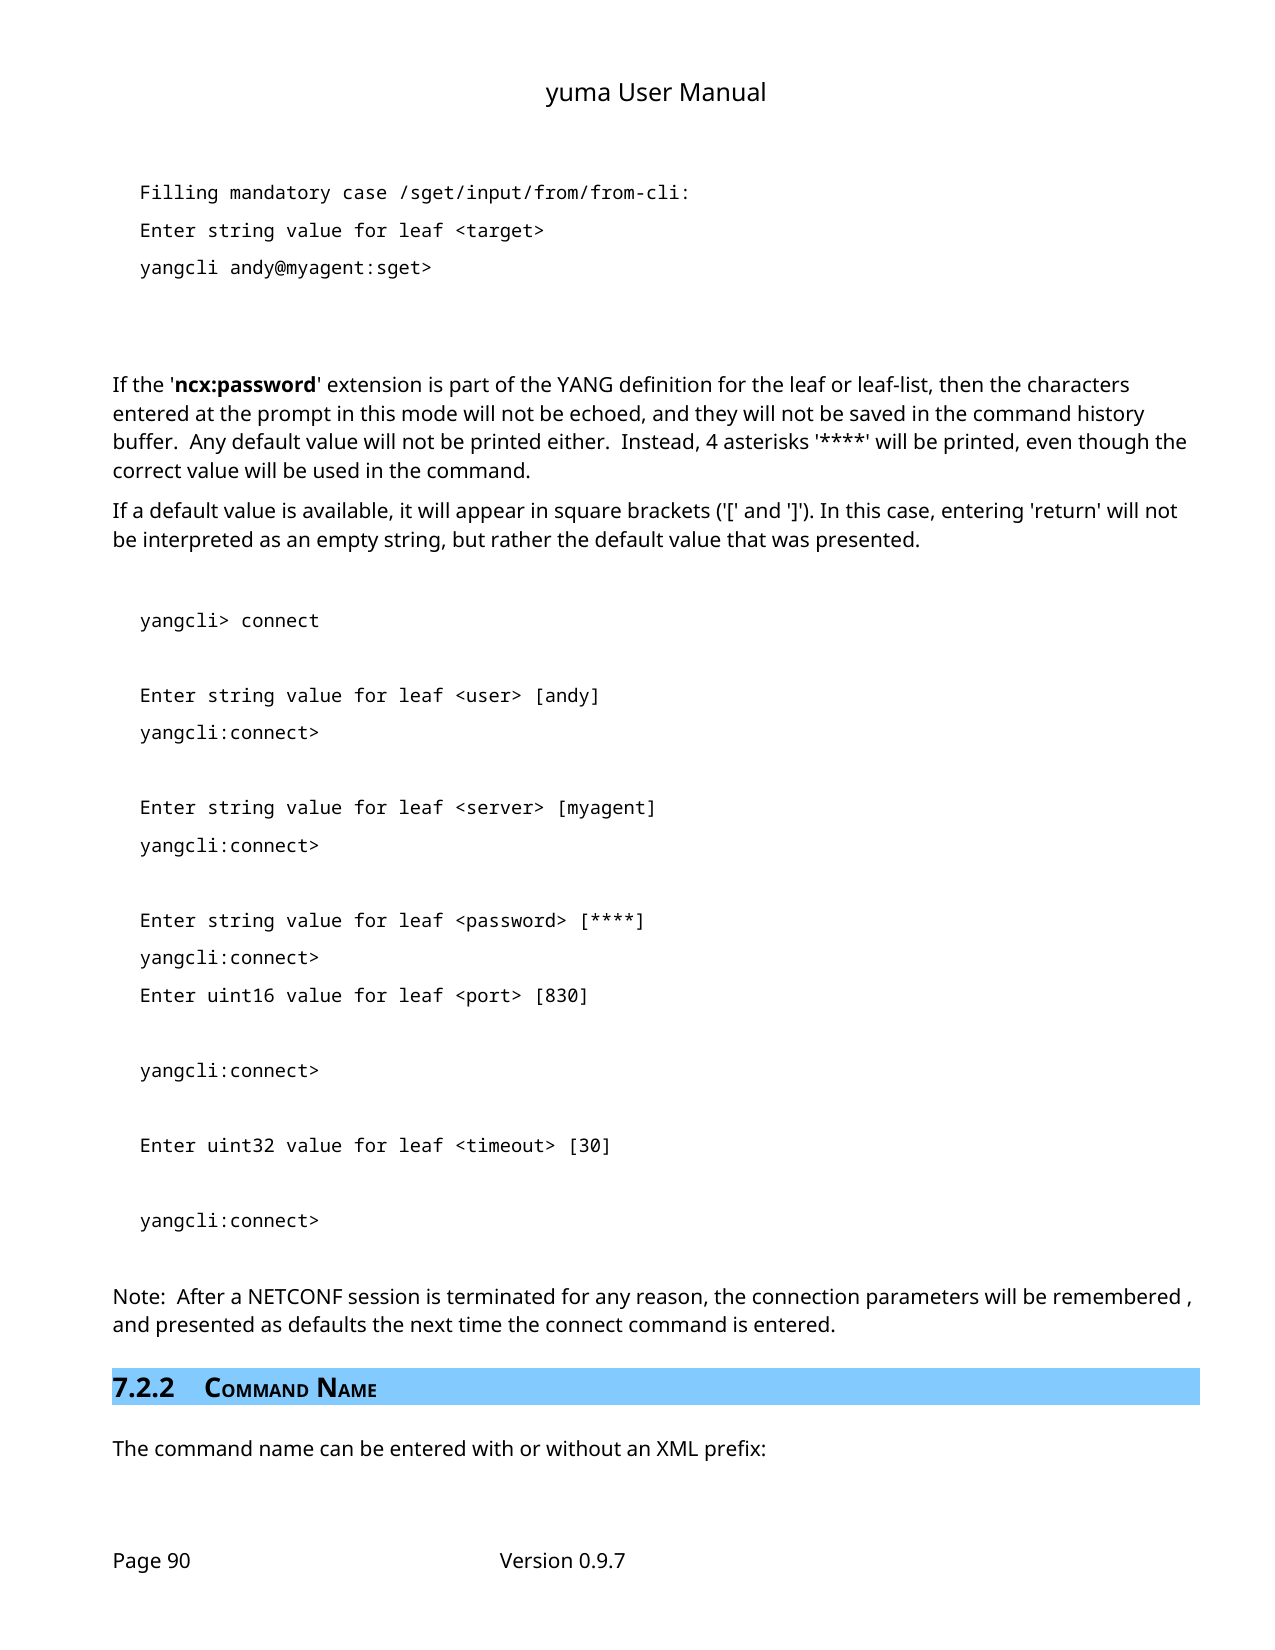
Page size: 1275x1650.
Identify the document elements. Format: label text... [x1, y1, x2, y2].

text yangcli:connect> [139, 1057, 1200, 1082]
text The command name can be entered with or without an XML prefix: [112, 1434, 1200, 1462]
text If a default value is available, it will appear in square brackets ('[' and ']'). In this case, entering 'return' will not be interpreted as an empty string, but rather the default value that was presented. [112, 497, 1200, 553]
text Enter string value for leaf <server> [myagent] [139, 794, 1200, 820]
subtitle Command Name [112, 1368, 1200, 1405]
text yangcli> connect [139, 607, 1200, 632]
text yangcli:connect> [139, 944, 1200, 970]
text Enter string value for leaf <password> [****] [139, 907, 1200, 932]
text Enter uint16 value for leaf <port> [830] [139, 982, 1200, 1007]
text yangcli:connect> [139, 1207, 1200, 1232]
text yangcli:connect> [139, 832, 1200, 857]
text Filling mandatory case /sget/input/from/from-cli: [139, 179, 1200, 205]
text Enter uint32 value for leaf <timeout> [30] [139, 1132, 1200, 1157]
text yangcli:connect> [139, 719, 1200, 745]
text Enter string value for leaf <target> [139, 217, 1200, 242]
text yangcli andy@myagent:sget> [139, 254, 1200, 280]
text Enter string value for leaf <user> [andy] [139, 682, 1200, 707]
text If the 'ncx:password' extension is part of the YANG definition for the leaf or leaf-list, then the characters entered at the prompt in this mode will not be echoed, and they will not be saved in the command history buffer. Any default value will not be printed either. Instead, 4 asterisks '****' will be printed, even though the correct value will be used in the command. [112, 370, 1200, 484]
text Note: After a NETCONF session is terminated for any reason, the connection parameters will be remembered , and presented as defaults the next time the connect command is entered. [112, 1282, 1200, 1339]
